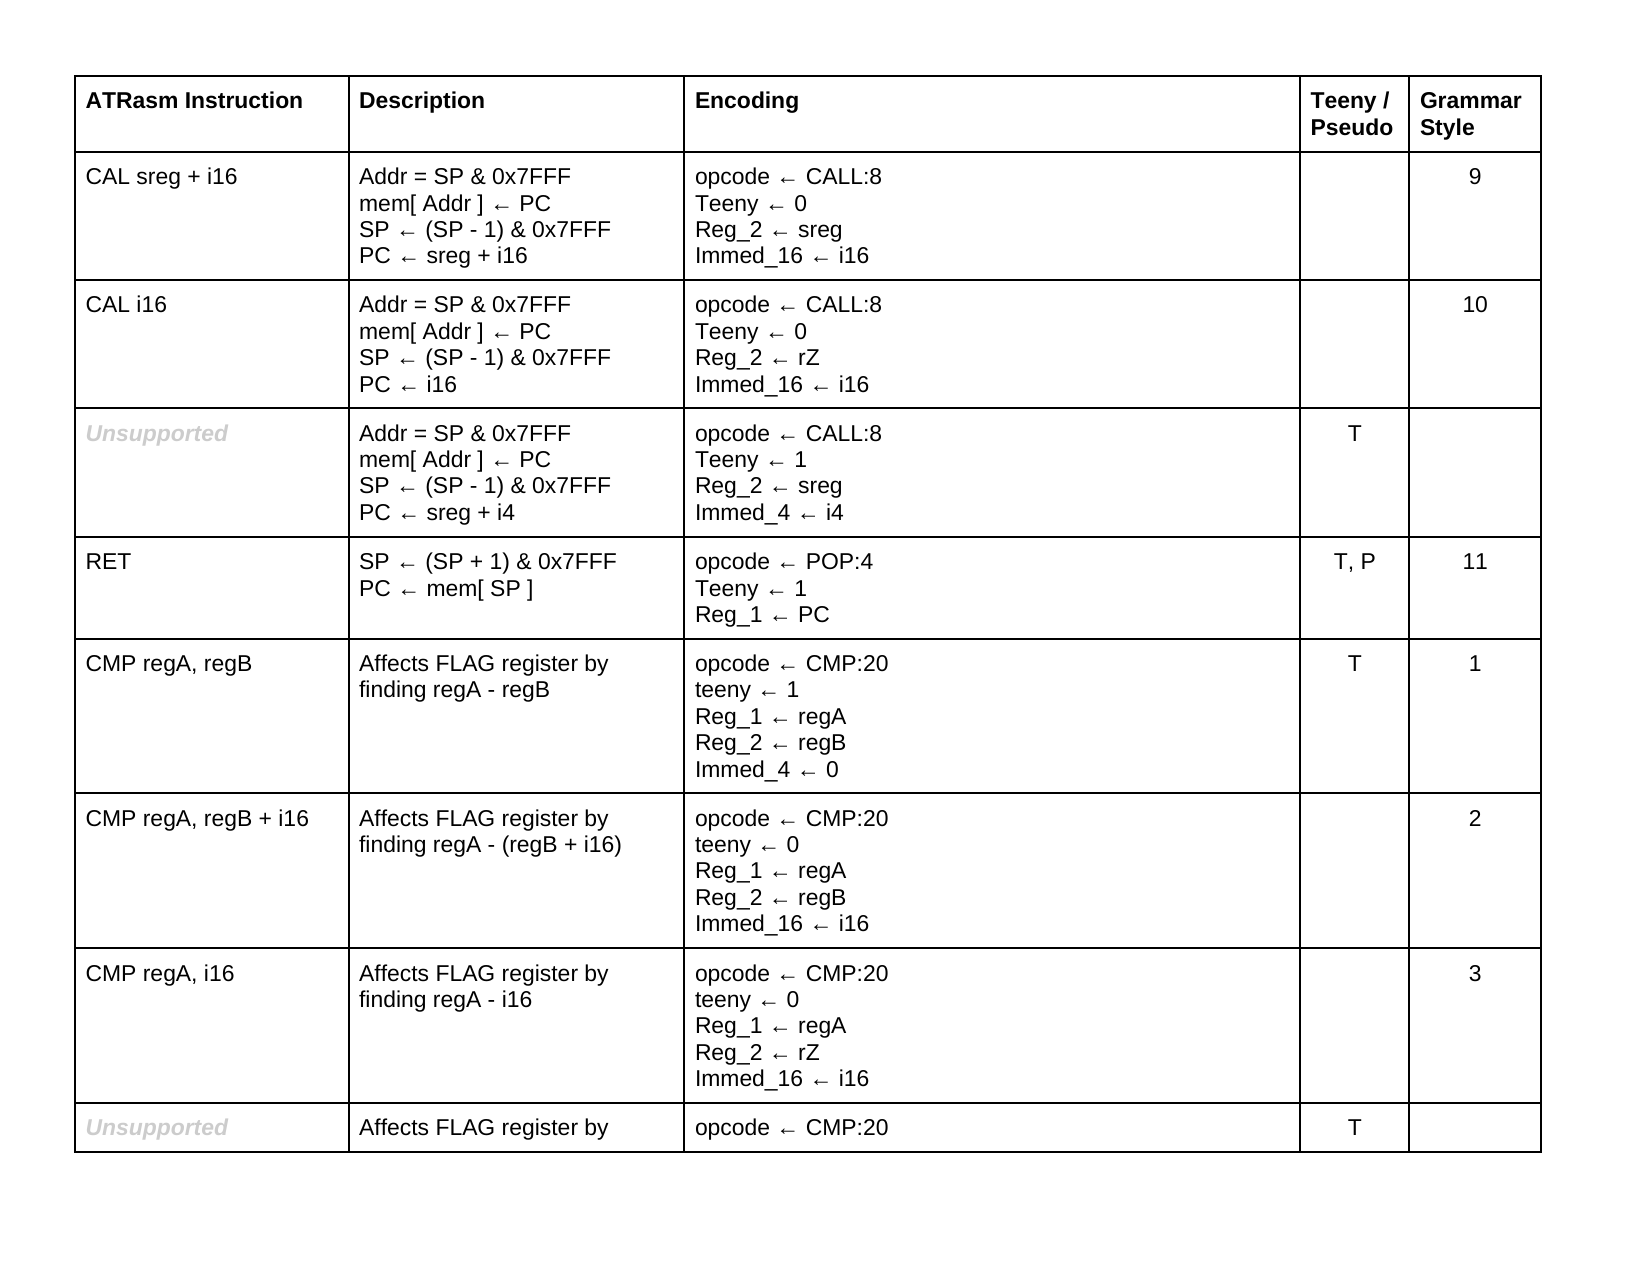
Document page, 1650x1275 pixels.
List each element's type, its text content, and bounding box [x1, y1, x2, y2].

table_cell [1410, 409, 1540, 536]
table_cell SP ← (SP + 1) & 0x7FFF PC ← mem[ SP ] [350, 538, 683, 638]
table_cell Addr = SP & 0x7FFF mem[ Addr ] ← PC SP ← (SP - 1) & 0x7FFF PC ← sreg + i4 [350, 409, 683, 536]
table_header Grammar Style [1410, 77, 1540, 151]
table_cell T [1301, 1104, 1408, 1151]
table_cell Unsupported [76, 409, 348, 536]
table_cell 1 [1410, 640, 1540, 792]
table_cell CMP regA, regB + i16 [76, 794, 348, 947]
table_cell RET [76, 538, 348, 638]
table_cell T [1301, 640, 1408, 792]
table_cell CMP regA, regB [76, 640, 348, 792]
table_cell opcode ← CMP:20 [685, 1104, 1299, 1151]
table_cell CAL i16 [76, 281, 348, 407]
table_cell opcode ← CALL:8 Teeny ← 0 Reg_2 ← sreg Immed_16 ← i16 [685, 153, 1299, 279]
table_cell Addr = SP & 0x7FFF mem[ Addr ] ← PC SP ← (SP - 1) & 0x7FFF PC ← sreg + i16 [350, 153, 683, 279]
table_cell CMP regA, i16 [76, 949, 348, 1102]
table_cell [1410, 1104, 1540, 1151]
table_header Description [350, 77, 683, 151]
table_cell CAL sreg + i16 [76, 153, 348, 279]
table_cell opcode ← CALL:8 Teeny ← 1 Reg_2 ← sreg Immed_4 ← i4 [685, 409, 1299, 536]
table_cell T, P [1301, 538, 1408, 638]
table_cell 11 [1410, 538, 1540, 638]
table_cell Addr = SP & 0x7FFF mem[ Addr ] ← PC SP ← (SP - 1) & 0x7FFF PC ← i16 [350, 281, 683, 407]
table_cell Affects FLAG register by finding regA - regB [350, 640, 683, 792]
table_cell opcode ← POP:4 Teeny ← 1 Reg_1 ← PC [685, 538, 1299, 638]
table_cell 3 [1410, 949, 1540, 1102]
table_cell opcode ← CMP:20 teeny ← 0 Reg_1 ← regA Reg_2 ← regB Immed_16 ← i16 [685, 794, 1299, 947]
table_cell [1301, 949, 1408, 1102]
table_cell Affects FLAG register by finding regA - (regB + i16) [350, 794, 683, 947]
table_cell opcode ← CALL:8 Teeny ← 0 Reg_2 ← rZ Immed_16 ← i16 [685, 281, 1299, 407]
table_cell opcode ← CMP:20 teeny ← 0 Reg_1 ← regA Reg_2 ← rZ Immed_16 ← i16 [685, 949, 1299, 1102]
table_cell Unsupported [76, 1104, 348, 1151]
table_cell opcode ← CMP:20 teeny ← 1 Reg_1 ← regA Reg_2 ← regB Immed_4 ← 0 [685, 640, 1299, 792]
table_cell 10 [1410, 281, 1540, 407]
table_cell Affects FLAG register by [350, 1104, 683, 1151]
table_header Teeny / Pseudo [1301, 77, 1408, 151]
table_cell 9 [1410, 153, 1540, 279]
table_header Encoding [685, 77, 1299, 151]
table_cell [1301, 153, 1408, 279]
table_cell Affects FLAG register by finding regA - i16 [350, 949, 683, 1102]
table_cell [1301, 281, 1408, 407]
table_header ATRasm Instruction [76, 77, 348, 151]
table_cell 2 [1410, 794, 1540, 947]
table_cell [1301, 794, 1408, 947]
table_cell T [1301, 409, 1408, 536]
